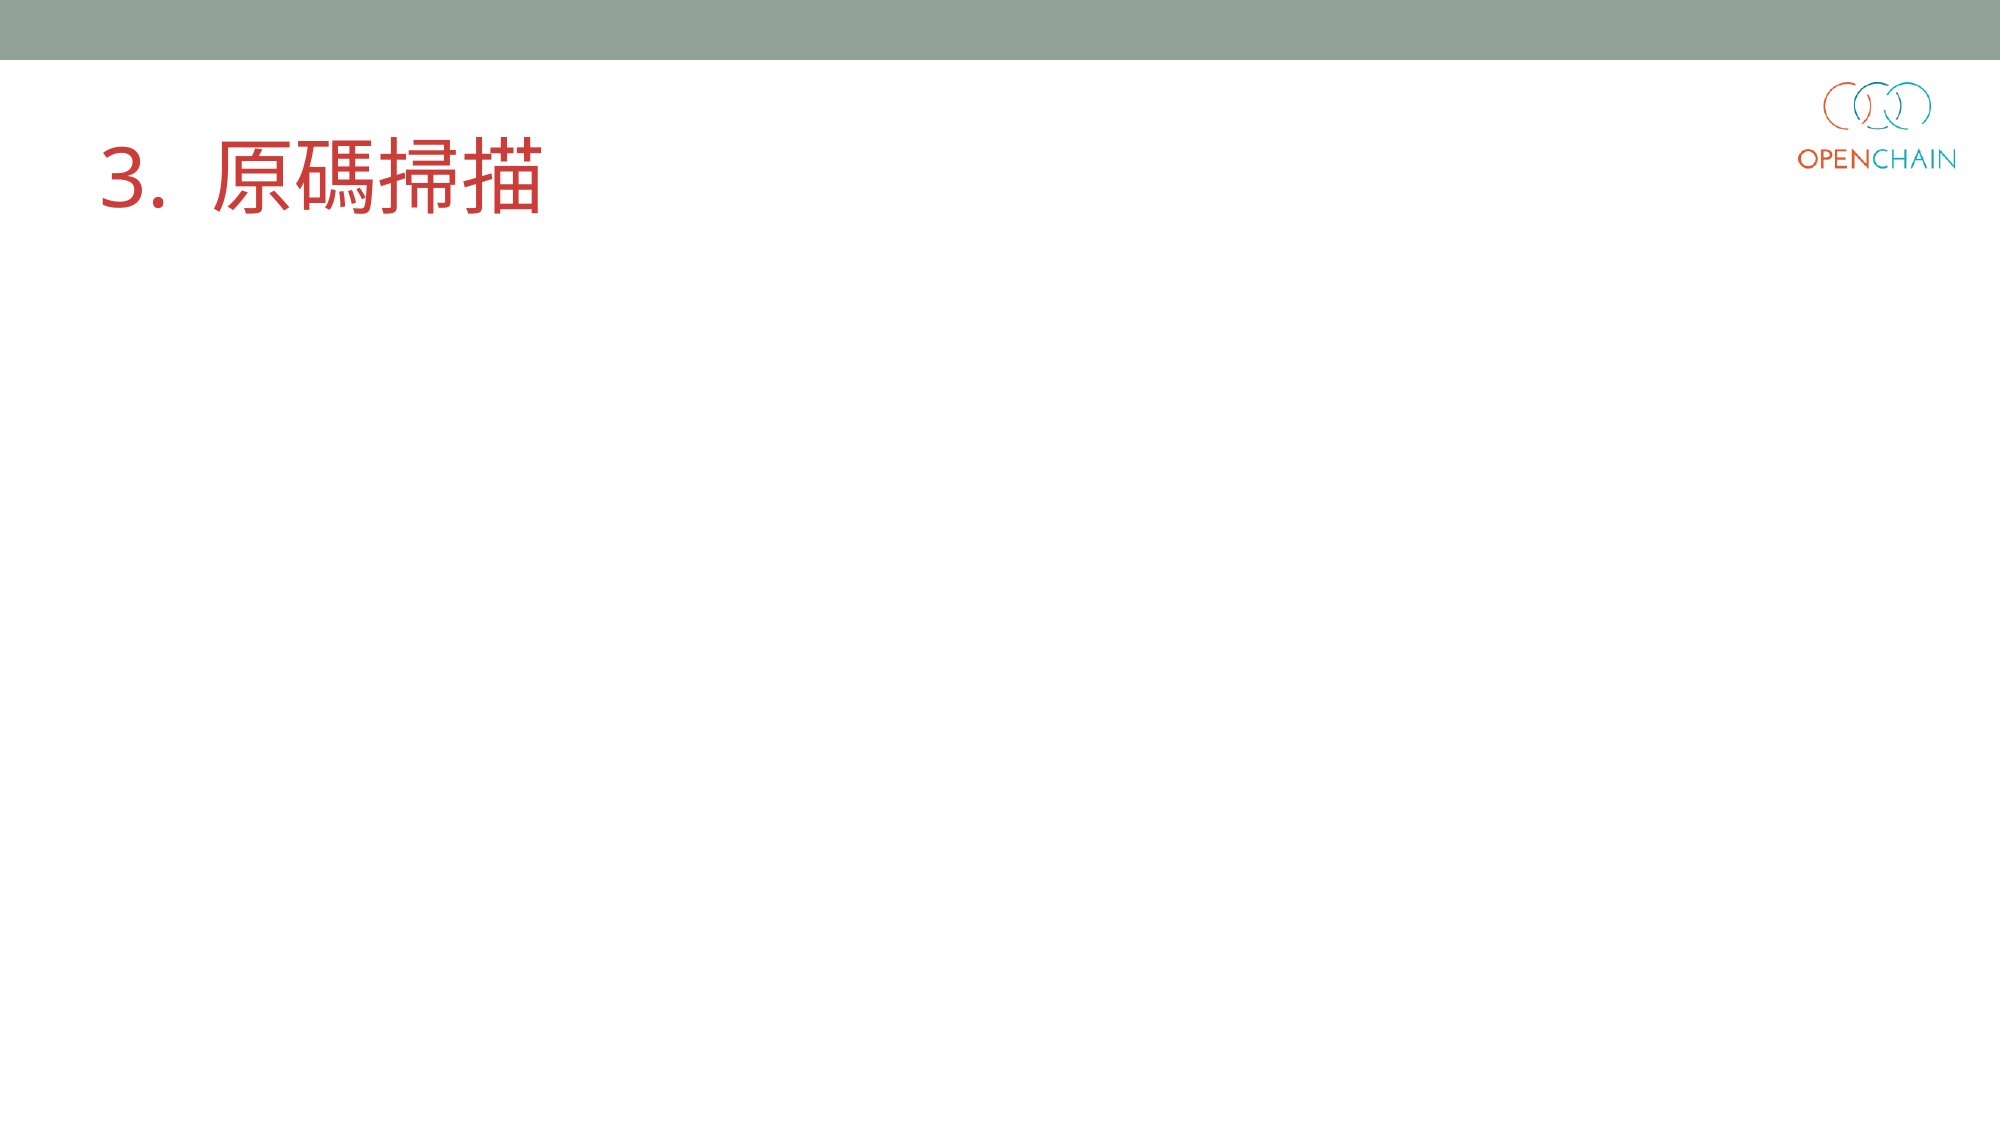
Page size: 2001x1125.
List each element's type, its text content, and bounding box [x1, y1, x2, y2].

text_box 3. 原碼掃描 [100, 52, 1899, 225]
